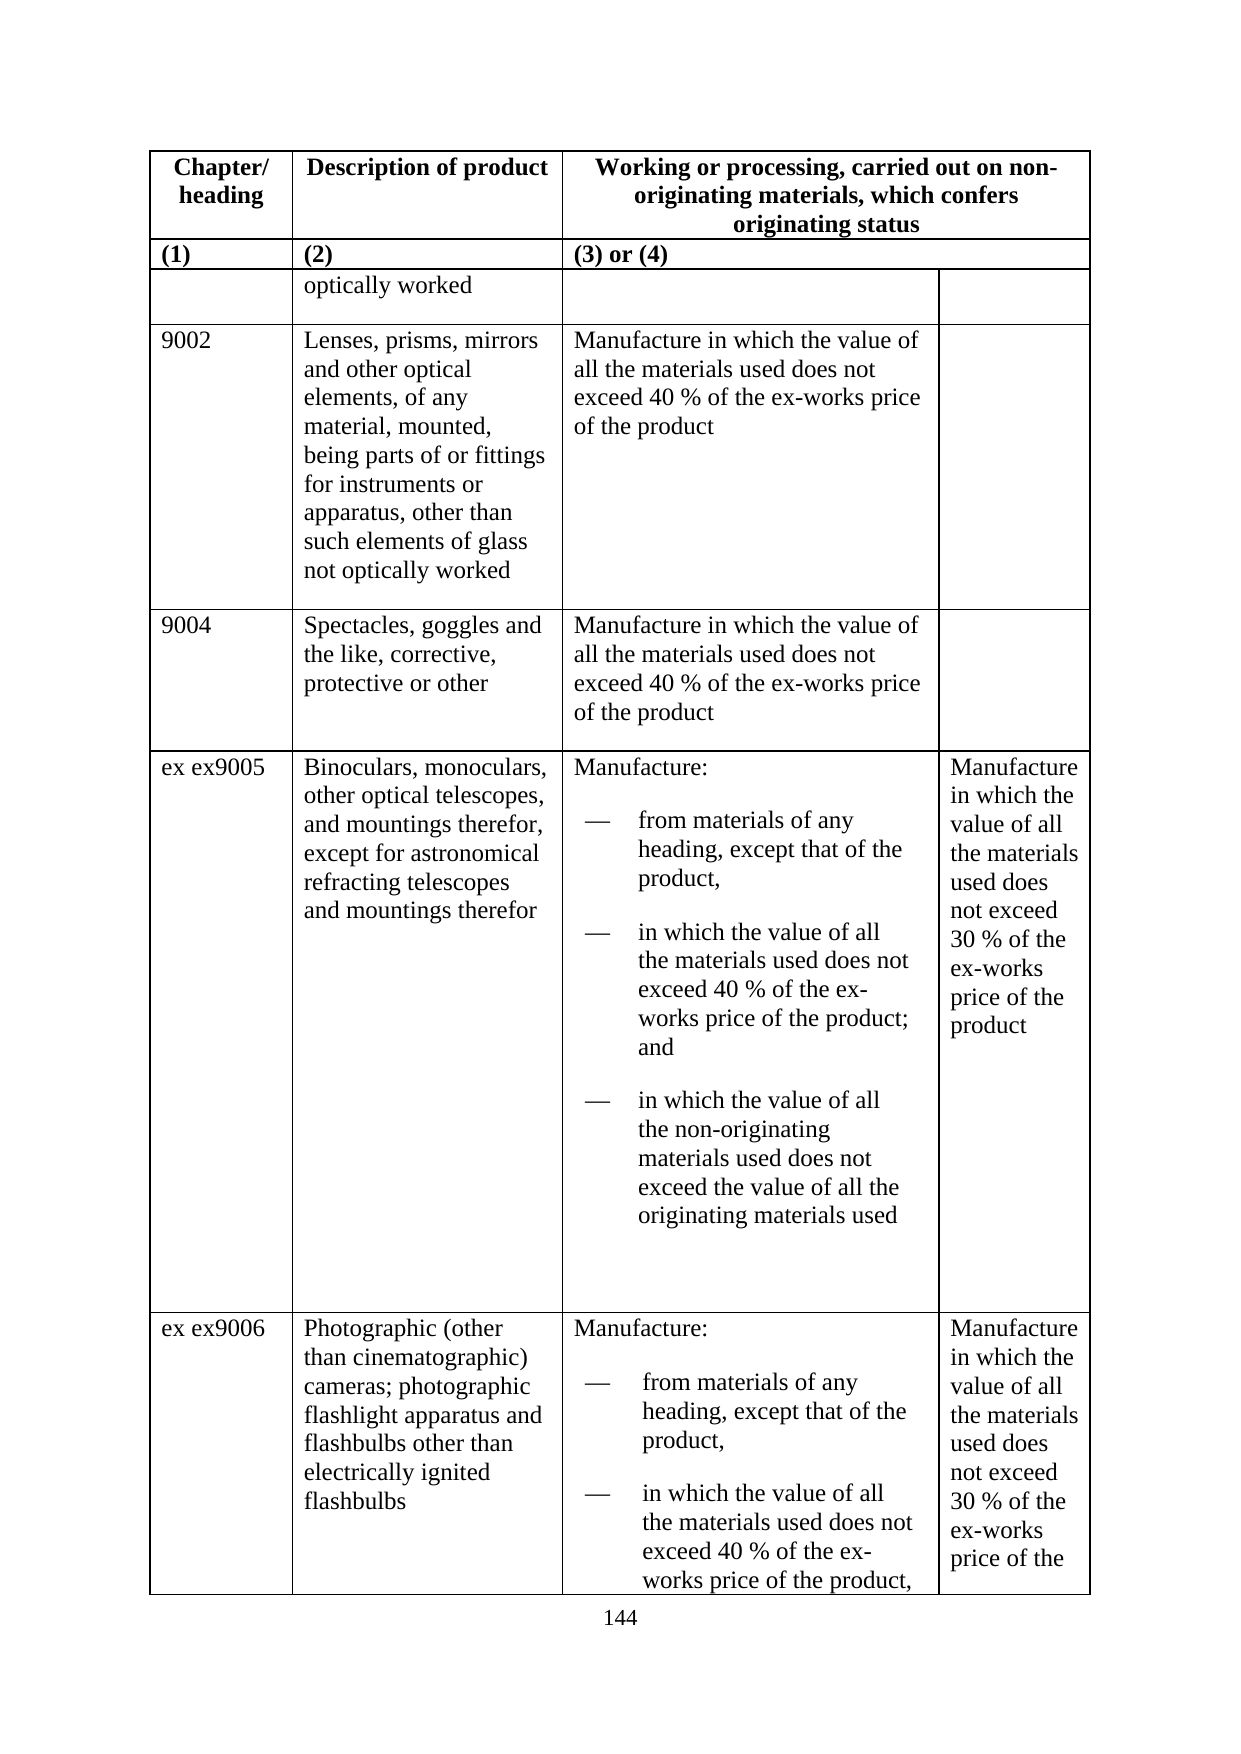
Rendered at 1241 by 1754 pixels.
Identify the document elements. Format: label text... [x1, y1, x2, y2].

table_cell Photographic (other than cinematographic) cameras; photographic flashlight apparatus and flashbulbs other than electrically ignited flashbulbs [293, 1313, 562, 1593]
table_cell 9004 [151, 610, 292, 750]
table_cell (1) [151, 240, 292, 268]
table_cell in which the value of all the materials used does not exceed 40 % of the ex-works price of the product, [631, 1479, 928, 1593]
table_header — [574, 806, 627, 917]
table_cell — [574, 1479, 631, 1593]
table_header from materials of any heading, except that of the product, [631, 1367, 928, 1478]
table_cell ex ex9006 [151, 1313, 292, 1593]
table_cell in which the value of all the materials used does not exceed 40 % of the ex-works price of the product; and [627, 917, 928, 1086]
table_cell in which the value of all the non-originating materials used does not exceed the value of all the originating materials used [627, 1086, 928, 1254]
table_cell (2) [293, 240, 562, 268]
table_cell Manufacture in which the value of all the materials used does not exceed 40 % of the ex-works price of the product [563, 325, 938, 609]
table_cell Manufacture: [563, 1313, 938, 1593]
table_cell 9002 [151, 325, 292, 609]
table_cell — [574, 917, 627, 1086]
table_cell [940, 270, 1089, 323]
table_cell Spectacles, goggles and the like, corrective, protective or other [293, 610, 562, 750]
table_cell [940, 325, 1089, 609]
table_header — [574, 1367, 631, 1478]
table_cell Lenses, prisms, mirrors and other optical elements, of any material, mounted, being parts of or fittings for instruments or apparatus, other than such elements of glass not optically worked [293, 325, 562, 609]
table_cell [151, 270, 292, 323]
table_cell [563, 270, 938, 323]
table_cell Binoculars, monoculars, other optical telescopes, and mountings therefor, except for astronomical refracting telescopes and mountings therefor [293, 752, 562, 1312]
table_cell (3) or (4) [563, 240, 1089, 268]
table_cell Manufacture in which the value of all the materials used does not exceed 30 % of the ex-works price of the product [940, 752, 1089, 1312]
table_cell [940, 610, 1089, 750]
table_header Description of product [293, 152, 562, 238]
table_header Working or processing, carried out on non-originating materials, which confers originating status [563, 152, 1089, 238]
table_cell Manufacture in which the value of all the materials used does not exceed 30 % of the ex-works price of the [940, 1313, 1089, 1593]
table_header Chapter/ heading [151, 152, 292, 238]
table_cell Manufacture: [563, 752, 938, 1312]
table_header from materials of any heading, except that of the product, [627, 806, 928, 917]
table_cell Manufacture in which the value of all the materials used does not exceed 40 % of the ex-works price of the product [563, 610, 938, 750]
table_cell optically worked [293, 270, 562, 323]
table_cell ex ex9005 [151, 752, 292, 1312]
table_cell — [574, 1086, 627, 1254]
